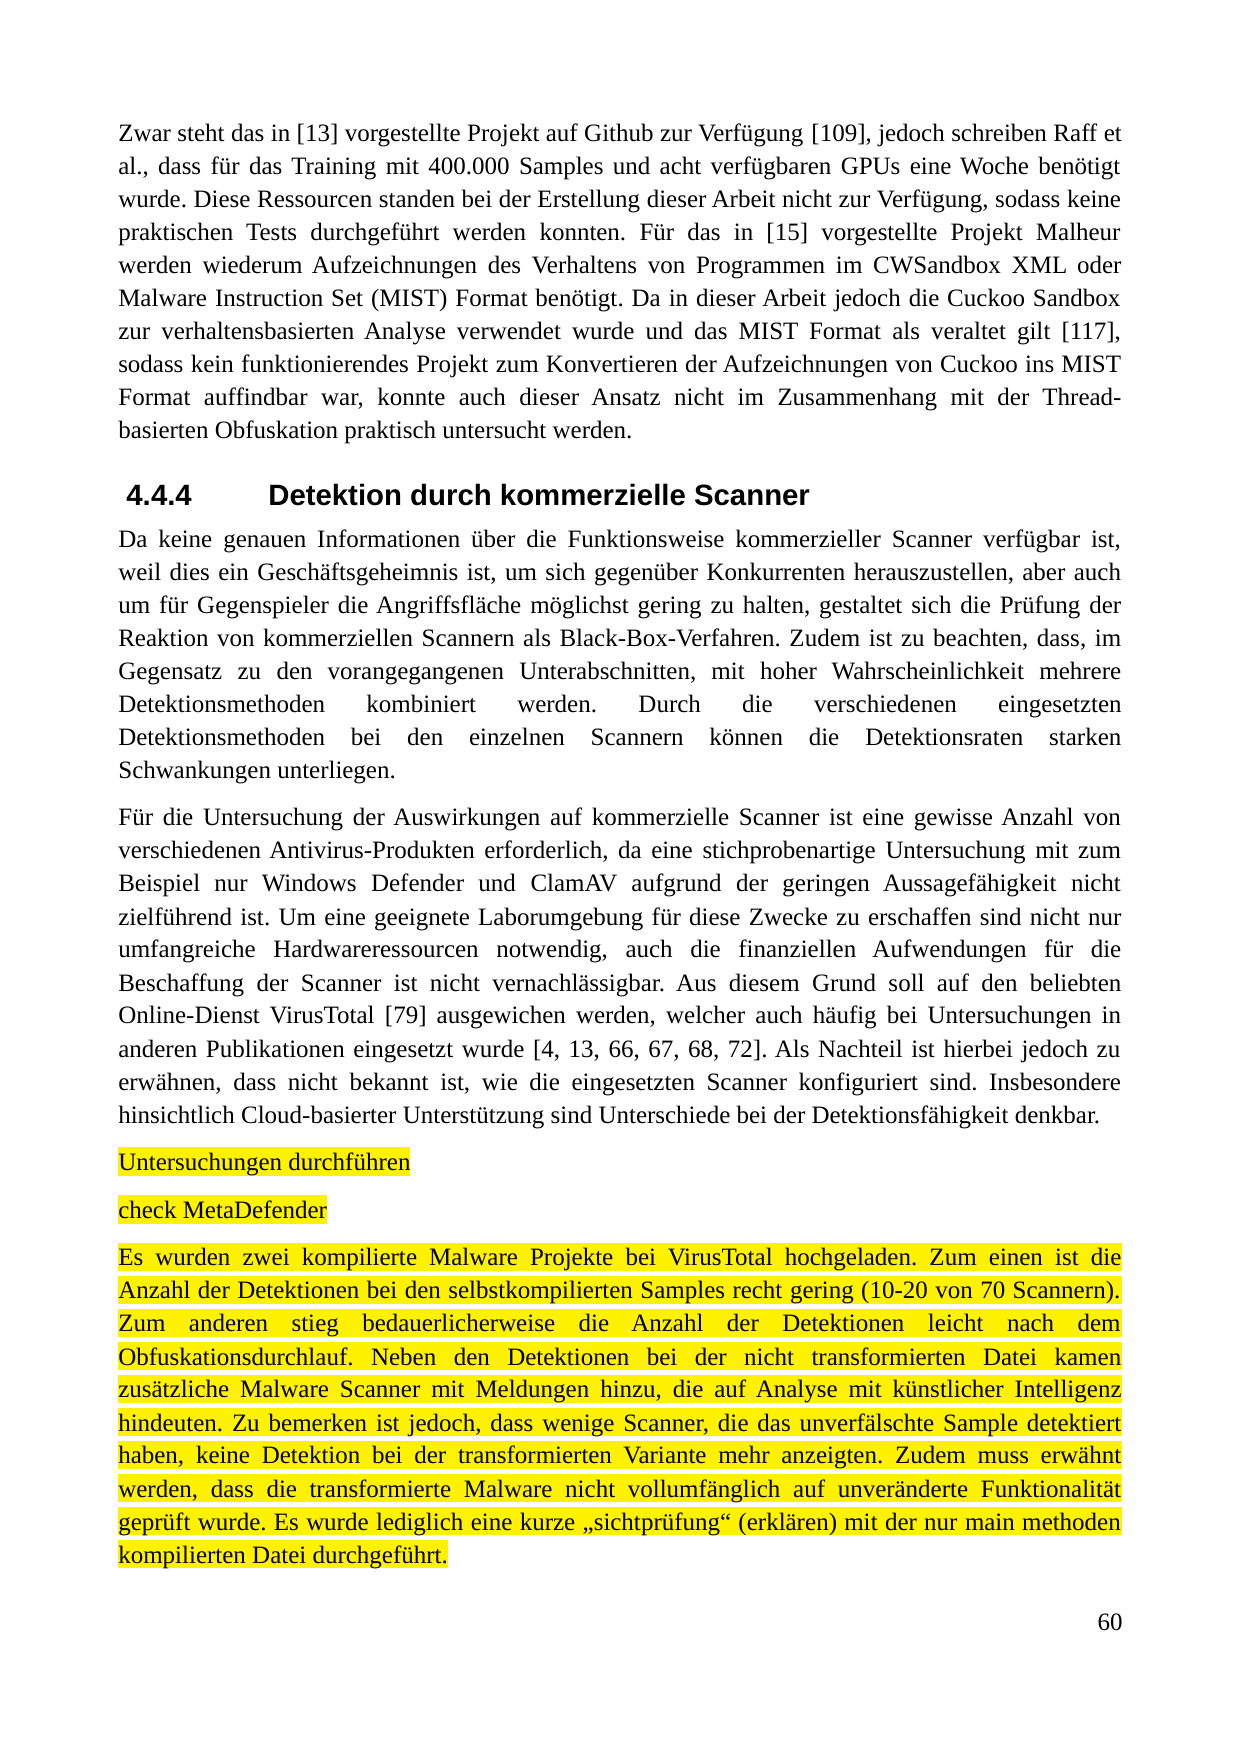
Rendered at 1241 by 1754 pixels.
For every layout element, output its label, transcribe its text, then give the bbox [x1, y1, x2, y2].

subtitle Detektion durch kommerzielle Scanner [118, 477, 1122, 511]
text check MetaDefender [118, 1195, 1122, 1224]
text Untersuchungen durchführen [118, 1147, 1122, 1176]
text Da keine genauen Informationen über die Funktionsweise kommerzieller Scanner verfügbar ist, weil dies ein Geschäftsgeheimnis ist, um sich gegenüber Konkurrenten herauszustellen, aber auch um für Gegenspieler die Angriffsfläche möglichst gering zu halten, gestaltet sich die Prüfung der Reaktion von kommerziellen Scannern als Black-Box-Verfahren. Zudem ist zu beachten, dass, im Gegensatz zu den vorangegangenen Unterabschnitten, mit hoher Wahrscheinlichkeit mehrere Detektionsmethoden kombiniert werden. Durch die verschiedenen eingesetzten Detektionsmethoden bei den einzelnen Scannern können die Detektionsraten starken Schwankungen unterliegen. [118, 524, 1122, 784]
text Es wurden zwei kompilierte Malware Projekte bei VirusTotal hochgeladen. Zum einen ist die Anzahl der Detektionen bei den selbstkompilierten Samples recht gering (10-20 von 70 Scannern). Zum anderen stieg bedauerlicherweise die Anzahl der Detektionen leicht nach dem Obfuskationsdurchlauf. Neben den Detektionen bei der nicht transformierten Datei kamen zusätzliche Malware Scanner mit Meldungen hinzu, die auf Analyse mit künstlicher Intelligenz hindeuten. Zu bemerken ist jedoch, dass wenige Scanner, die das unverfälschte Sample detektiert haben, keine Detektion bei der transformierten Variante mehr anzeigten. Zudem muss erwähnt werden, dass die transformierte Malware nicht vollumfänglich auf unveränderte Funktionalität geprüft wurde. Es wurde lediglich eine kurze „sichtprüfung“ (erklären) mit der nur main methoden kompilierten Datei durchgeführt. [118, 1242, 1122, 1568]
text Zwar steht das in [13] vorgestellte Projekt auf Github zur Verfügung [109], jedoch schreiben Raff et al., dass für das Training mit 400.000 Samples und acht verfügbaren GPUs eine Woche benötigt wurde. Diese Ressourcen standen bei der Erstellung dieser Arbeit nicht zur Verfügung, sodass keine praktischen Tests durchgeführt werden konnten. Für das in [15] vorgestellte Projekt Malheur werden wiederum Aufzeichnungen des Verhaltens von Programmen im CWSandbox XML oder Malware Instruction Set (MIST) Format benötigt. Da in dieser Arbeit jedoch die Cuckoo Sandbox zur verhaltensbasierten Analyse verwendet wurde und das MIST Format als veraltet gilt [117], sodass kein funktionierendes Projekt zum Konvertieren der Aufzeichnungen von Cuckoo ins MIST Format auffindbar war, konnte auch dieser Ansatz nicht im Zusammenhang mit der Thread-basierten Obfuskation praktisch untersucht werden. [118, 118, 1122, 444]
text Für die Untersuchung der Auswirkungen auf kommerzielle Scanner ist eine gewisse Anzahl von verschiedenen Antivirus-Produkten erforderlich, da eine stichprobenartige Untersuchung mit zum Beispiel nur Windows Defender und ClamAV aufgrund der geringen Aussagefähigkeit nicht zielführend ist. Um eine geeignete Laborumgebung für diese Zwecke zu erschaffen sind nicht nur umfangreiche Hardwareressourcen notwendig, auch die finanziellen Aufwendungen für die Beschaffung der Scanner ist nicht vernachlässigbar. Aus diesem Grund soll auf den beliebten Online-Dienst VirusTotal [79] ausgewichen werden, welcher auch häufig bei Untersuchungen in anderen Publikationen eingesetzt wurde [4, 13, 66, 67, 68, 72]. Als Nachteil ist hierbei jedoch zu erwähnen, dass nicht bekannt ist, wie die eingesetzten Scanner konfiguriert sind. Insbesondere hinsichtlich Cloud-basierter Unterstützung sind Unterschiede bei der Detektionsfähigkeit denkbar. [118, 802, 1122, 1128]
